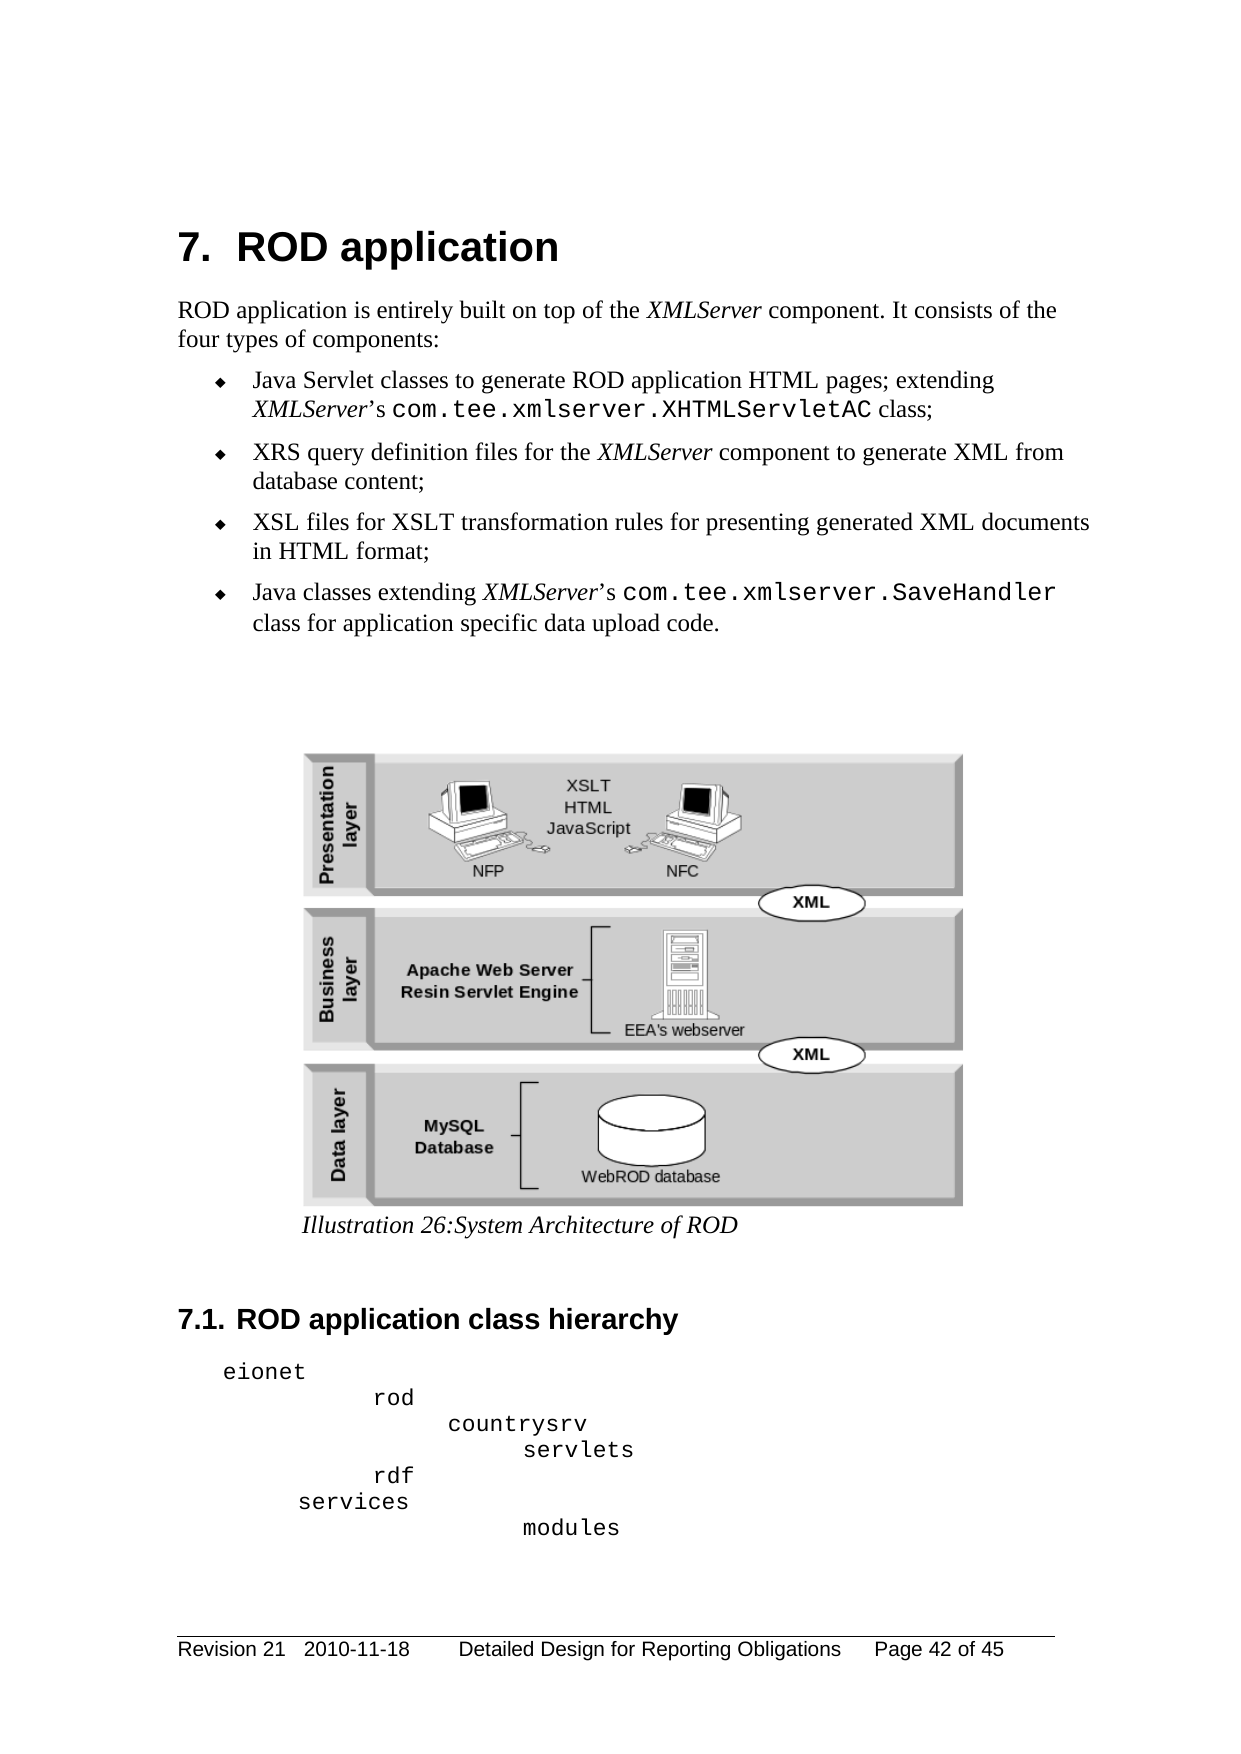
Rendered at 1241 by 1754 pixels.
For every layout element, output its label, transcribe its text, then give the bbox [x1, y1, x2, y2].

text Illustration 26:System Architecture of ROD [302, 751, 968, 1239]
subtitle ROD application [177, 222, 1092, 270]
text countrysrv [223, 1412, 1092, 1438]
text services [223, 1490, 1092, 1516]
list XRS query definition files for the XMLServer component to generate XML from database content; [215, 437, 1092, 495]
text rdf [223, 1464, 1092, 1490]
list XSL files for XSLT transformation rules for presenting generated XML documents in HTML format; [215, 506, 1092, 564]
text servlets [223, 1438, 1092, 1464]
subtitle ROD application class hierarchy [177, 1302, 1092, 1335]
text eionet [223, 1360, 1092, 1386]
text rod [223, 1386, 1092, 1412]
text ROD application is entirely built on top of the XMLServer component. It consists of the four types of components: [177, 295, 1092, 353]
list Java classes extending XMLServer’s com.tee.xmlserver.SaveHandler class for application specific data upload code. [215, 576, 1092, 636]
text modules [223, 1516, 1092, 1542]
list Java Servlet classes to generate ROD application HTML pages; extending XMLServer’s com.tee.xmlserver.XHTMLServletAC class; [215, 365, 1092, 425]
